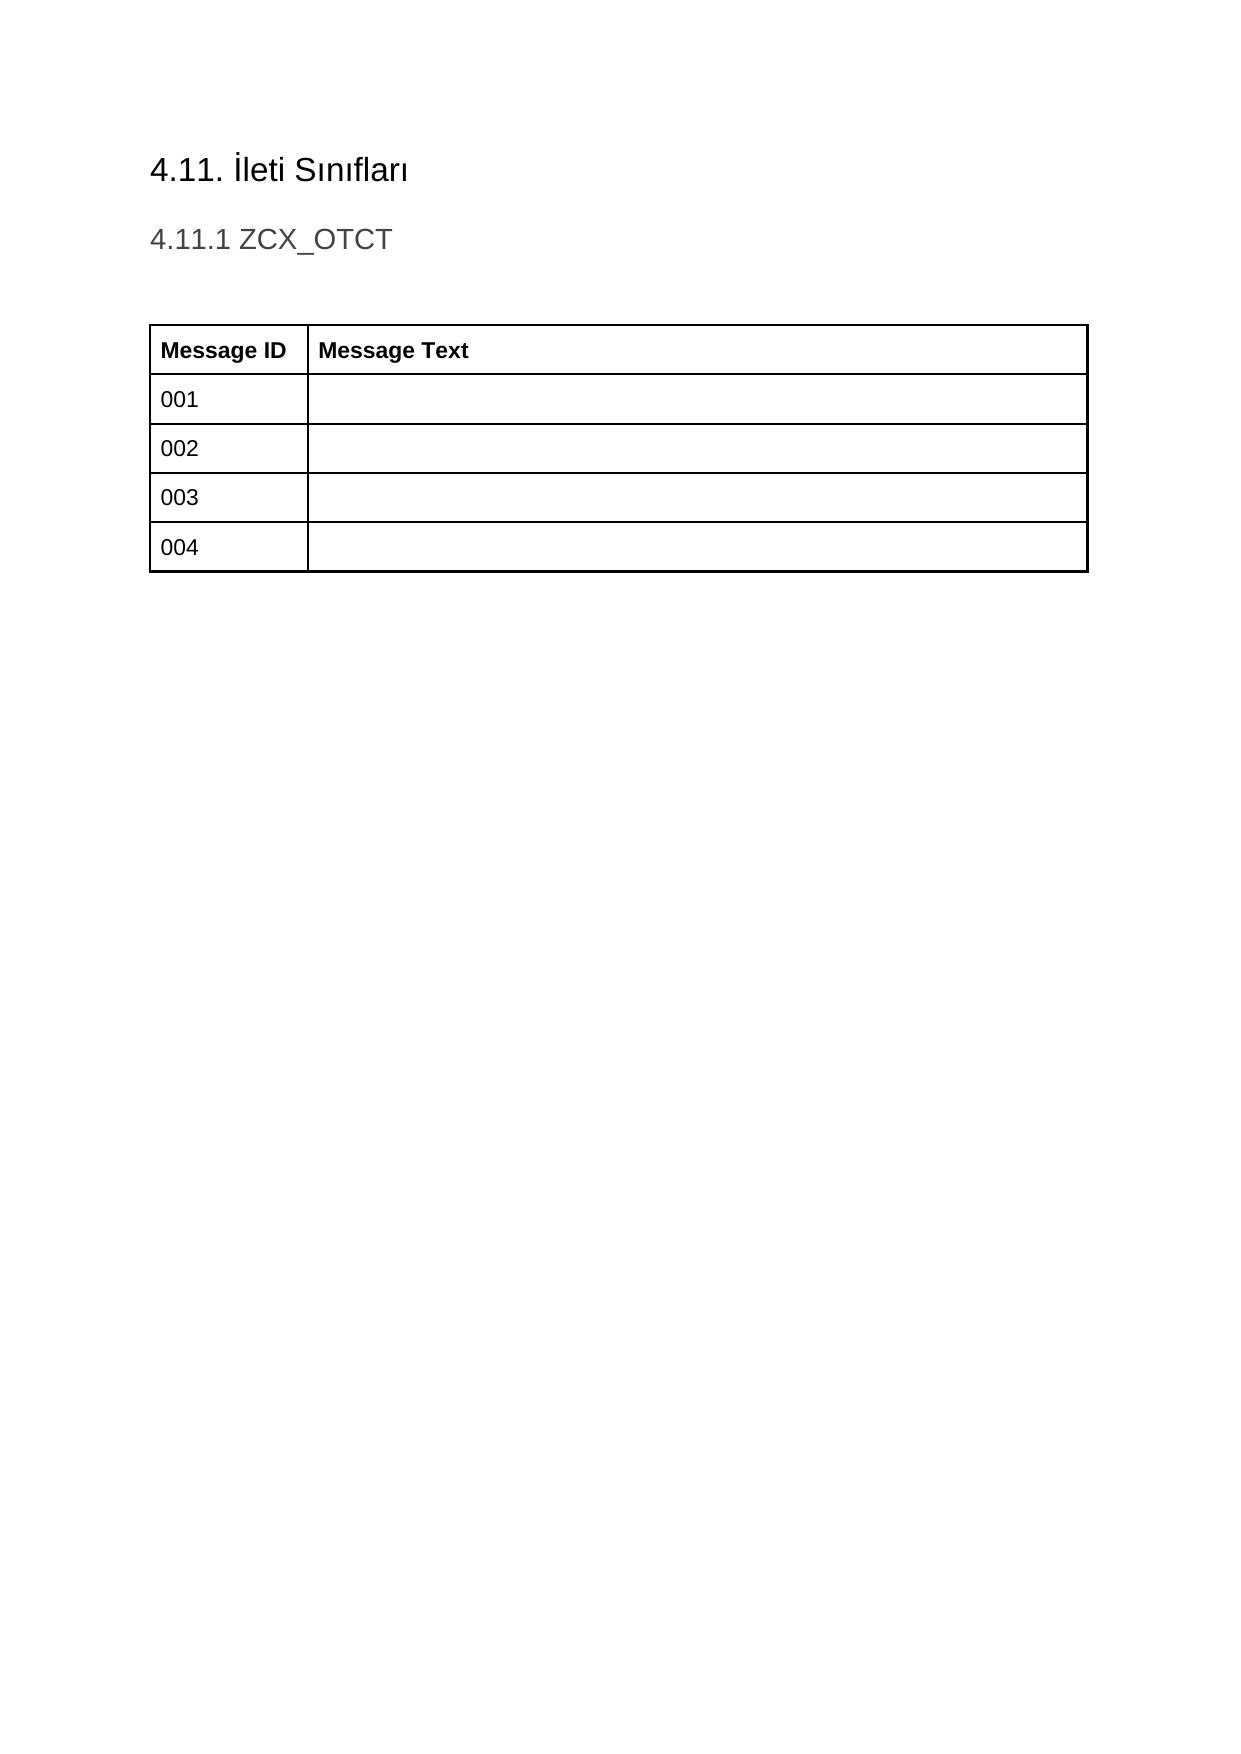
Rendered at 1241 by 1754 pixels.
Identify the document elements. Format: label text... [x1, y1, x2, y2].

table_cell 002 [151, 425, 307, 472]
table_cell [309, 425, 1086, 472]
table_header Message ID [151, 326, 307, 373]
subtitle 4.11. İleti Sınıfları [150, 150, 1090, 188]
table_cell 001 [151, 375, 307, 423]
table_cell [309, 523, 1086, 570]
table_header Message Text [309, 326, 1086, 373]
subtitle 4.11.1 ZCX_OTCT [150, 222, 1090, 255]
table_cell [309, 375, 1086, 423]
table_cell 003 [151, 474, 307, 521]
table_cell [309, 474, 1086, 521]
table_cell 004 [151, 523, 307, 570]
